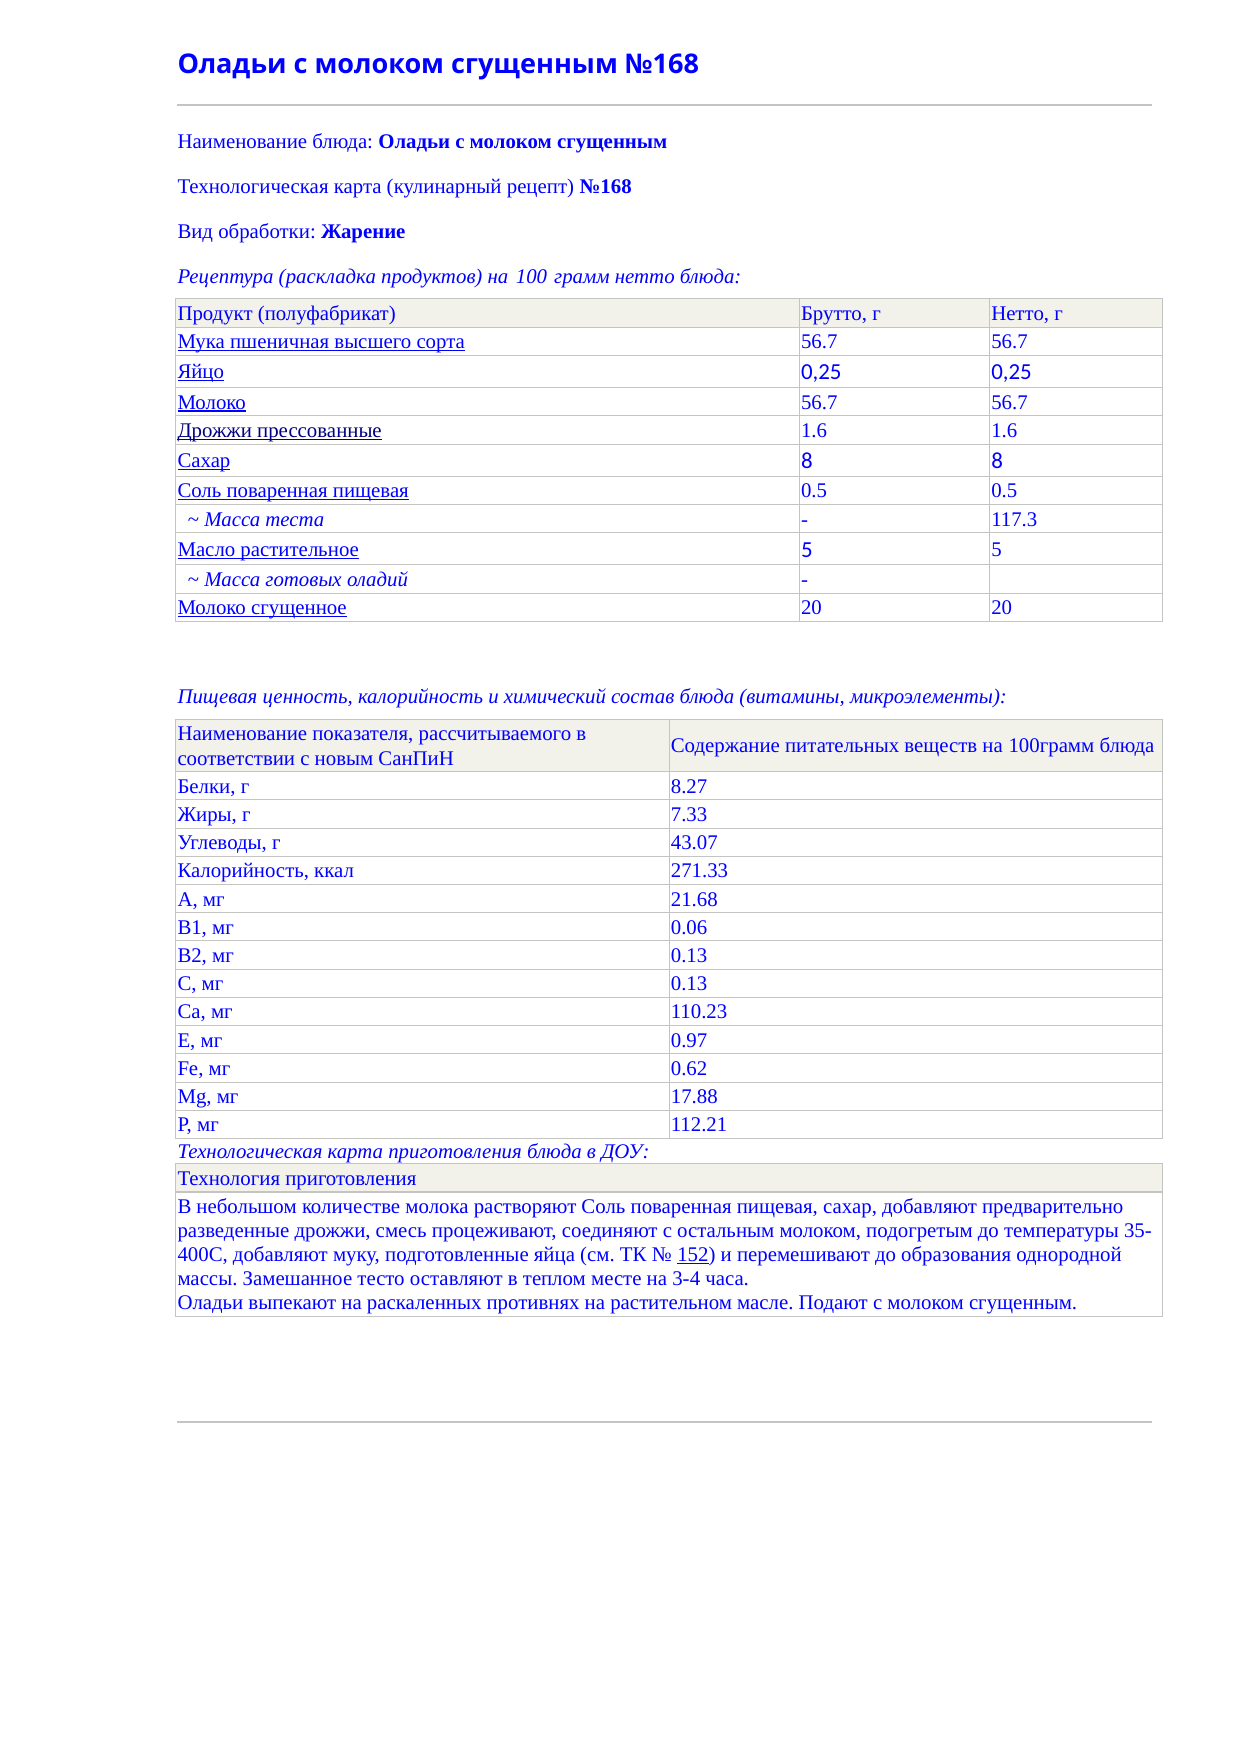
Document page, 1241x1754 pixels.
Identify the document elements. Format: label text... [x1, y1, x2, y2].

table_cell 0.62 [670, 1054, 1162, 1082]
table_cell B2, мг [176, 941, 669, 969]
table_cell Яйцо [176, 356, 799, 387]
text Пищевая ценность, калорийность и химический состав блюда (витамины, микроэлементы): [177, 684, 1152, 708]
table_cell 117.3 [990, 505, 1162, 532]
table_cell В небольшом количестве молока растворяют Соль поваренная пищевая, сахар, добавляют предварительно разведенные дрожжи, смесь процеживают, соединяют с остальным молоком, подогретым до температуры 35-400С, добавляют муку, подготовленные яйца (см. ТК № 152) и перемешивают до образования однородной массы. Замешанное тесто оставляют в теплом месте на 3-4 часа. Оладьи выпекают на раскаленных противнях на растительном масле. Подают с молоком сгущенным. [176, 1193, 1162, 1316]
table_cell 56.7 [990, 328, 1162, 355]
table_header Нетто, г [990, 299, 1162, 327]
table_cell 20 [990, 594, 1162, 621]
table_cell 0.13 [670, 970, 1162, 997]
table_header Содержание питательных веществ на 100грамм блюда [670, 720, 1162, 771]
table_cell 271.33 [670, 857, 1162, 884]
table_cell 5 [800, 533, 989, 564]
table_cell 56.7 [800, 328, 989, 355]
table_cell Дрожжи прессованные [176, 416, 799, 443]
table_cell 110.23 [670, 998, 1162, 1025]
table_cell Молоко [176, 388, 799, 415]
table_cell 0.5 [800, 477, 989, 504]
table_header Технология приготовления [176, 1164, 1162, 1191]
table_cell 17.88 [670, 1083, 1162, 1110]
text Оладьи с молоком сгущенным №168 [177, 44, 1152, 104]
table_cell 0.97 [670, 1026, 1162, 1053]
table_cell [990, 565, 1162, 592]
text Рецептура (раскладка продуктов) на 100 грамм нетто блюда: [177, 264, 1152, 288]
table_cell Белки, г [176, 772, 669, 799]
text Технологическая карта приготовления блюда в ДОУ: [177, 1139, 1152, 1163]
table_cell Масло растительное [176, 533, 799, 564]
table_cell Молоко сгущенное [176, 594, 799, 621]
table_cell Соль поваренная пищевая [176, 477, 799, 504]
table_cell 5 [990, 533, 1162, 564]
table_cell 7.33 [670, 800, 1162, 827]
table_cell ~ Масса теста [176, 505, 799, 532]
table_cell 1.6 [800, 416, 989, 443]
table_cell 56.7 [800, 388, 989, 415]
table_header Наименование показателя, рассчитываемого в соответствии с новым СанПиН [176, 720, 669, 771]
table_cell E, мг [176, 1026, 669, 1053]
table_cell C, мг [176, 970, 669, 997]
table_cell P, мг [176, 1111, 669, 1138]
table_cell 1.6 [990, 416, 1162, 443]
table_cell Mg, мг [176, 1083, 669, 1110]
table_cell 0.13 [670, 941, 1162, 969]
table_cell A, мг [176, 885, 669, 912]
table_cell 43.07 [670, 829, 1162, 856]
table_cell 0,25 [990, 356, 1162, 387]
table_header Продукт (полуфабрикат) [176, 299, 799, 327]
table_cell 0.06 [670, 913, 1162, 940]
table_cell Жиры, г [176, 800, 669, 827]
table_cell Fe, мг [176, 1054, 669, 1082]
table_cell Углеводы, г [176, 829, 669, 856]
table_cell B1, мг [176, 913, 669, 940]
table_cell Ca, мг [176, 998, 669, 1025]
table_cell Калорийность, ккал [176, 857, 669, 884]
table_header Брутто, г [800, 299, 989, 327]
table_cell 8 [800, 445, 989, 476]
text Наименование блюда: Оладьи с молоком сгущенным [177, 129, 1152, 153]
text Вид обработки: Жарение [177, 219, 1152, 243]
table_cell 112.21 [670, 1111, 1162, 1138]
table_cell Сахар [176, 445, 799, 476]
table_cell Мука пшеничная высшего сорта [176, 328, 799, 355]
table_cell 20 [800, 594, 989, 621]
table_cell 56.7 [990, 388, 1162, 415]
table_cell 8.27 [670, 772, 1162, 799]
table_cell - [800, 505, 989, 532]
table_cell ~ Масса готовых оладий [176, 565, 799, 592]
text Технологическая карта (кулинарный рецепт) №168 [177, 174, 1152, 198]
table_cell - [800, 565, 989, 592]
table_cell 8 [990, 445, 1162, 476]
table_cell 0.5 [990, 477, 1162, 504]
table_cell 0,25 [800, 356, 989, 387]
table_cell 21.68 [670, 885, 1162, 912]
